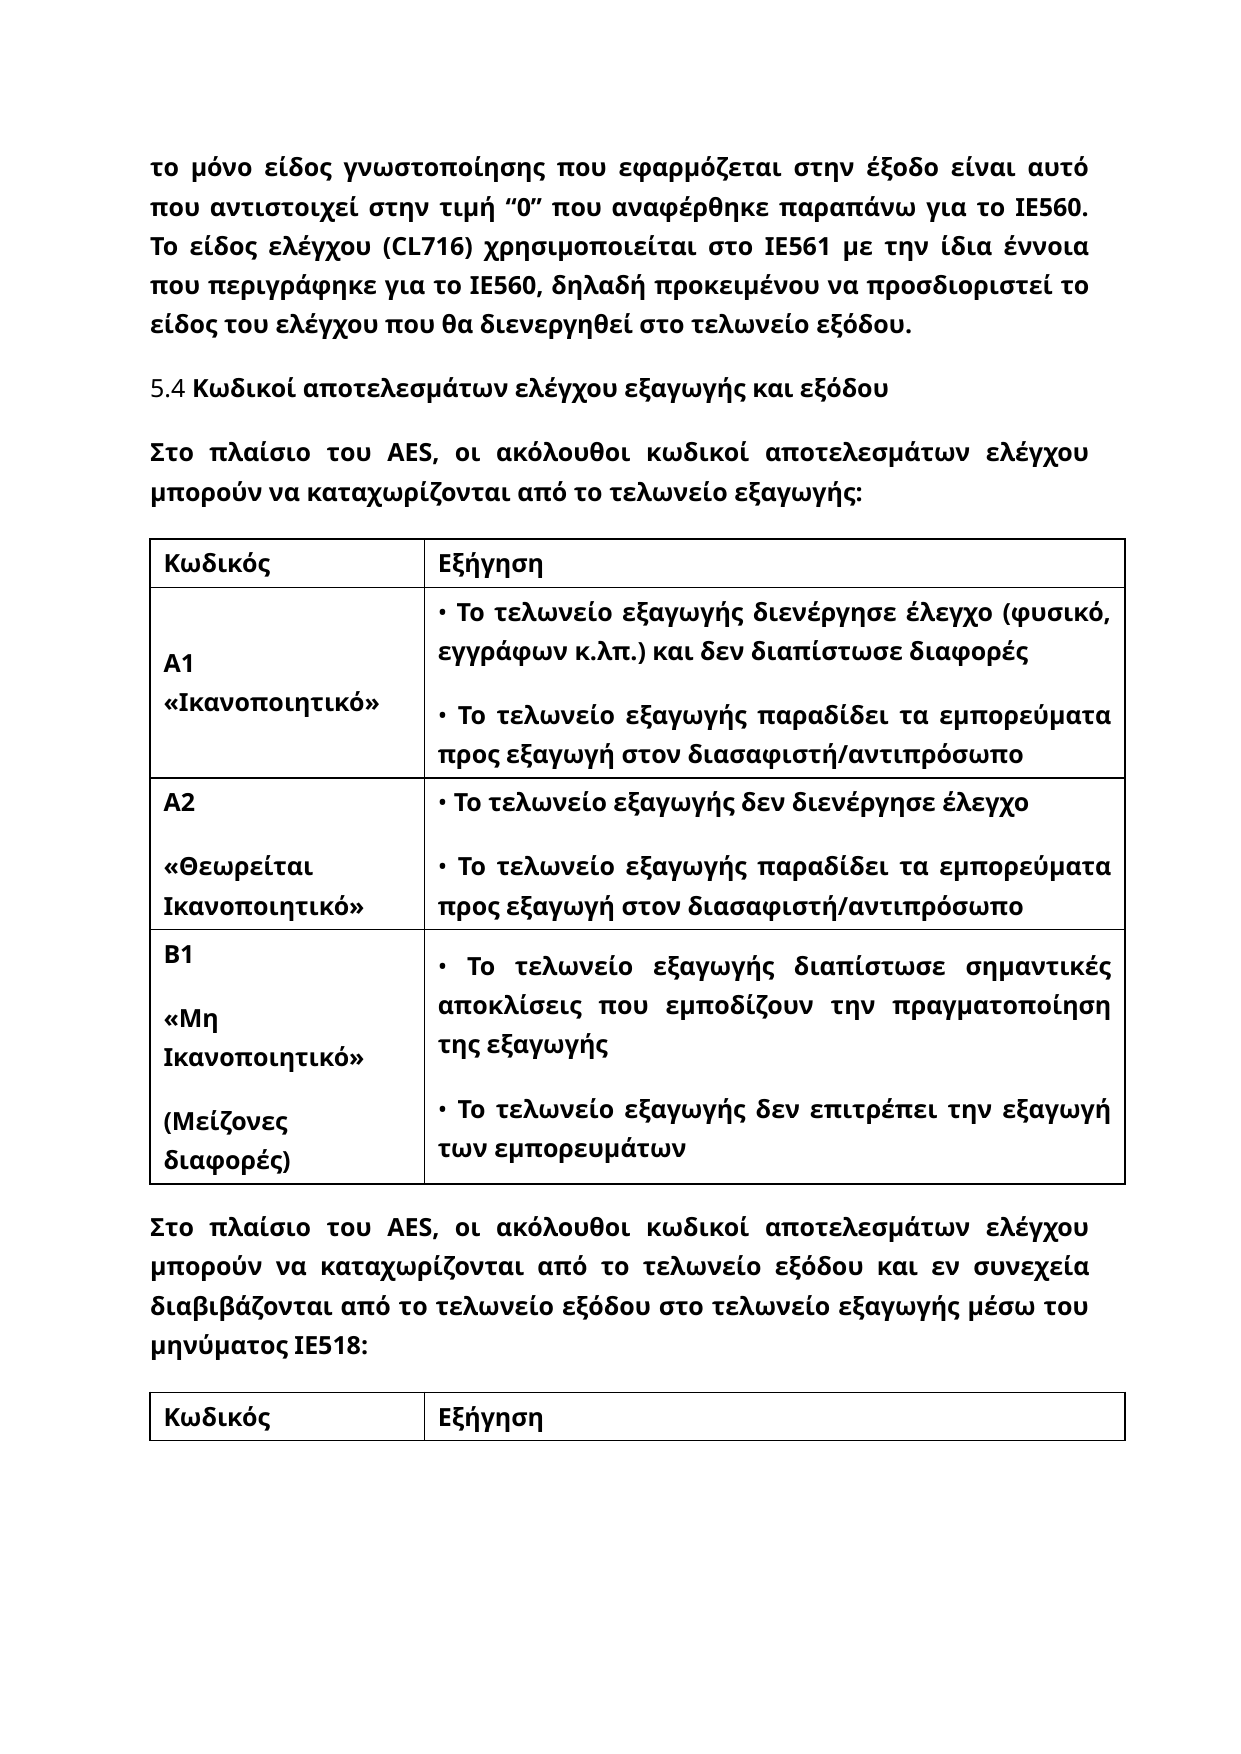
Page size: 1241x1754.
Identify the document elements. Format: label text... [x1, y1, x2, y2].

table_cell A1 «Ικανοποιητικό» [151, 588, 424, 777]
text 5.4 Κωδικοί αποτελεσμάτων ελέγχου εξαγωγής και εξόδου [150, 371, 1090, 405]
table_header Κωδικός [151, 1393, 424, 1440]
text το μόνο είδος γνωστοποίησης που εφαρμόζεται στην έξοδο είναι αυτό που αντιστοιχεί στην τιμή “0” που αναφέρθηκε παραπάνω για το IE560. Το είδος ελέγχου (CL716) χρησιμοποιείται στο IE561 με την ίδια έννοια που περιγράφηκε για το IE560, δηλαδή προκειμένου να προσδιοριστεί το είδος του ελέγχου που θα διενεργηθεί στο τελωνείο εξόδου. [150, 150, 1090, 341]
table_cell • Το τελωνείο εξαγωγής διενέργησε έλεγχο (φυσικό, εγγράφων κ.λπ.) και δεν διαπίστωσε διαφορές • Το τελωνείο εξαγωγής παραδίδει τα εμπορεύματα προς εξαγωγή στον διασαφιστή/αντιπρόσωπο [425, 588, 1124, 777]
table_cell B1 «Μη Ικανοποιητικό» (Μείζονες διαφορές) [151, 930, 424, 1183]
table_header Εξήγηση [425, 1393, 1124, 1440]
table_cell • Το τελωνείο εξαγωγής διαπίστωσε σημαντικές αποκλίσεις που εμποδίζουν την πραγματοποίηση της εξαγωγής • Το τελωνείο εξαγωγής δεν επιτρέπει την εξαγωγή των εμπορευμάτων [425, 930, 1124, 1183]
table_header Κωδικός [151, 540, 424, 586]
text Στο πλαίσιο του AES, oι ακόλουθοι κωδικοί αποτελεσμάτων ελέγχου μπορούν να καταχωρίζονται από το τελωνείο εξαγωγής: [150, 435, 1090, 508]
table_cell • Το τελωνείο εξαγωγής δεν διενέργησε έλεγχο • Το τελωνείο εξαγωγής παραδίδει τα εμπορεύματα προς εξαγωγή στον διασαφιστή/αντιπρόσωπο [425, 779, 1124, 928]
text Στο πλαίσιο του AES, oι ακόλουθοι κωδικοί αποτελεσμάτων ελέγχου μπορούν να καταχωρίζονται από το τελωνείο εξόδου και εν συνεχεία διαβιβάζονται από το τελωνείο εξόδου στο τελωνείο εξαγωγής μέσω του μηνύματος ΙΕ518: [150, 1210, 1090, 1361]
table_cell A2 «Θεωρείται Ικανοποιητικό» [151, 779, 424, 928]
table_header Εξήγηση [425, 540, 1124, 586]
